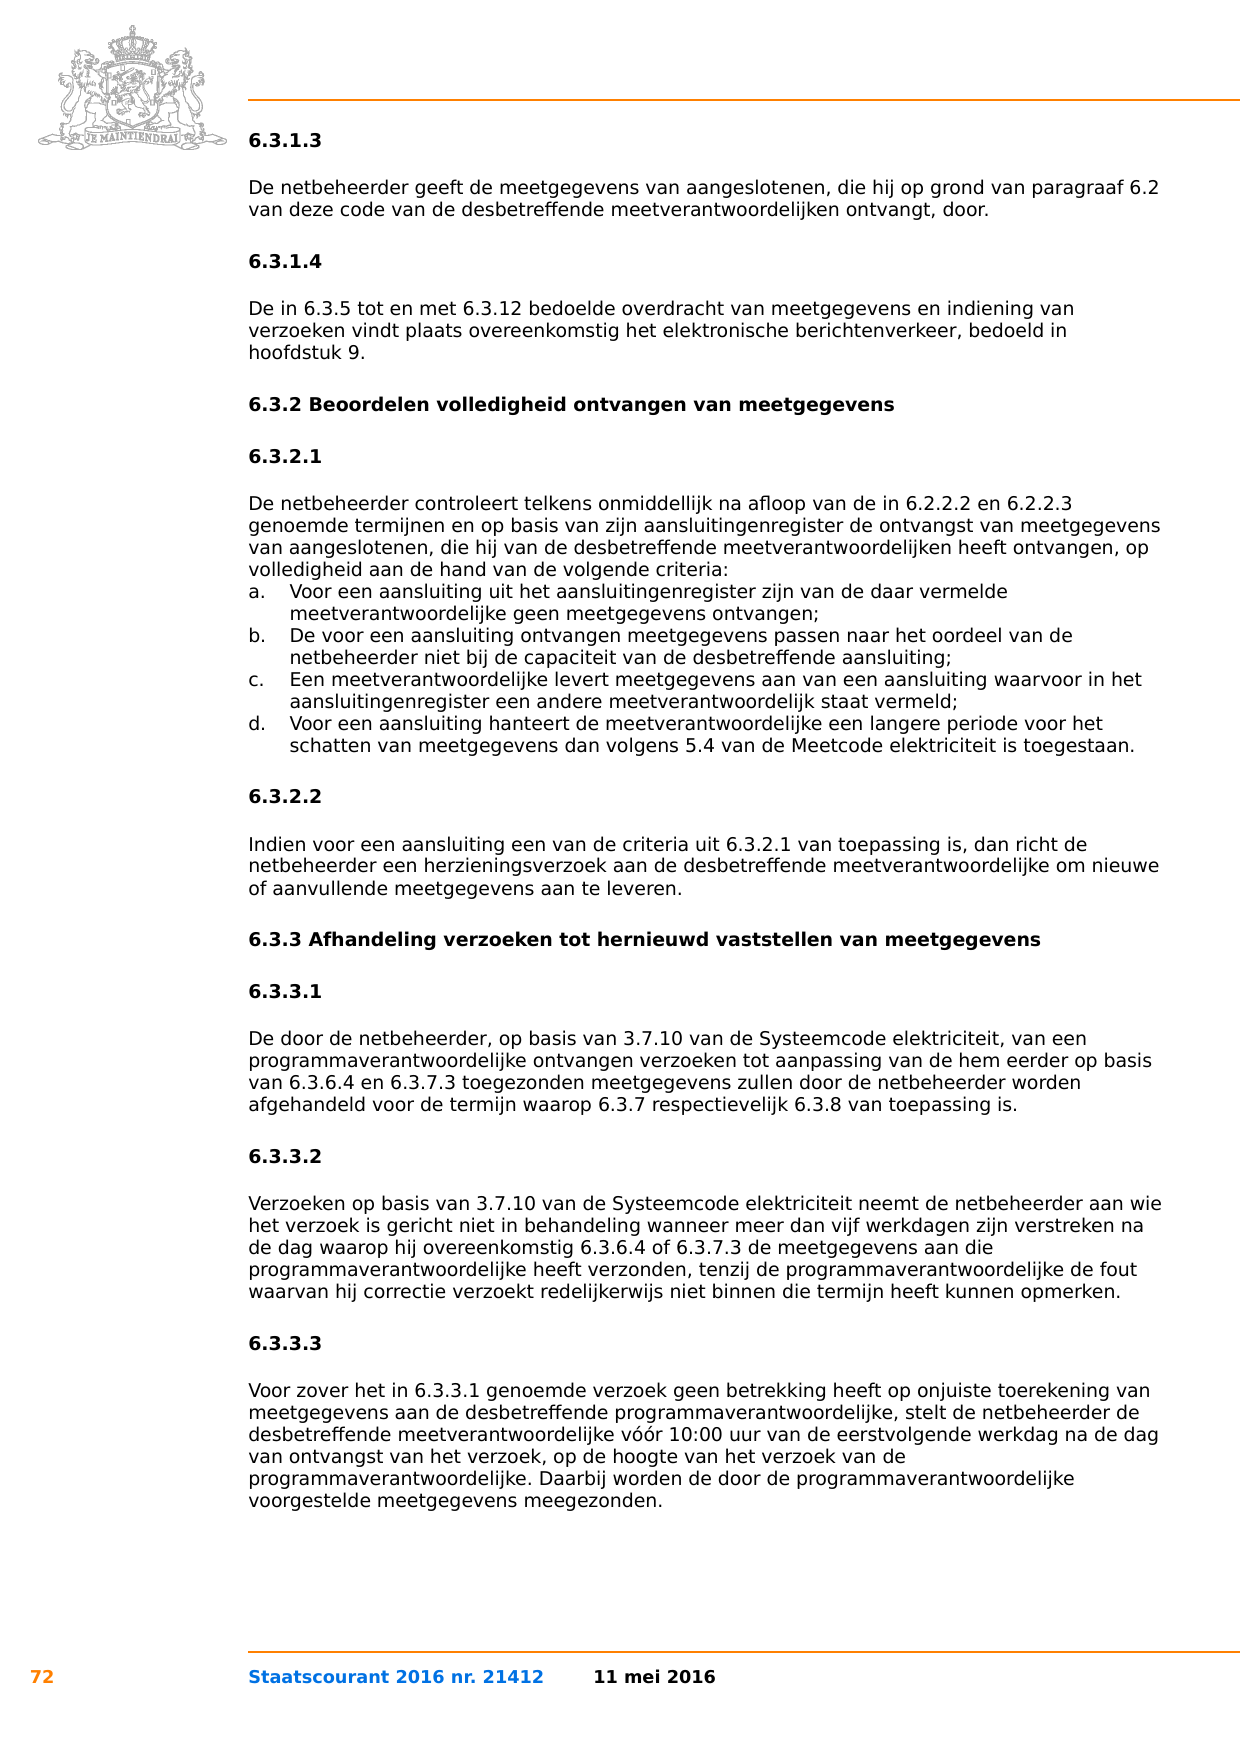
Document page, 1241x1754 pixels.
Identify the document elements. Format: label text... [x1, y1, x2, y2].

subtitle 6.3.1.3 [248, 130, 1163, 152]
text De netbeheerder controleert telkens onmiddellijk na afloop van de in 6.2.2.2 en 6.2.2.3 genoemde termijnen en op basis van zijn aansluitingenregister de ontvangst van meetgegevens van aangeslotenen, die hij van de desbetreffende meetverantwoordelijken heeft ontvangen, op volledigheid aan de hand van de volgende criteria: [248, 493, 1163, 581]
text De netbeheerder geeft de meetgegevens van aangeslotenen, die hij op grond van paragraaf 6.2 van deze code van de desbetreffende meetverantwoordelijken ontvangt, door. [248, 177, 1163, 221]
text De in 6.3.5 tot en met 6.3.12 bedoelde overdracht van meetgegevens en indiening van verzoeken vindt plaats overeenkomstig het elektronische berichtenverkeer, bedoeld in hoofdstuk 9. [248, 298, 1163, 364]
subtitle 6.3.2.2 [248, 786, 1163, 808]
subtitle 6.3.3.1 [248, 981, 1163, 1003]
text Voor zover het in 6.3.3.1 genoemde verzoek geen betrekking heeft op onjuiste toerekening van meetgegevens aan de desbetreffende programmaverantwoordelijke, stelt de netbeheerder de desbetreffende meetverantwoordelijke vóór 10:00 uur van de eerstvolgende werkdag na de dag van ontvangst van het verzoek, op de hoogte van het verzoek van de programmaverantwoordelijke. Daarbij worden de door de programmaverantwoordelijke voorgestelde meetgegevens meegezonden. [248, 1380, 1163, 1512]
subtitle 6.3.2 Beoordelen volledigheid ontvangen van meetgegevens [248, 394, 1163, 416]
text Indien voor een aansluiting een van de criteria uit 6.3.2.1 van toepassing is, dan richt de netbeheerder een herzieningsverzoek aan de desbetreffende meetverantwoordelijke om nieuwe of aanvullende meetgegevens aan te leveren. [248, 833, 1163, 899]
subtitle 6.3.3 Afhandeling verzoeken tot hernieuwd vaststellen van meetgegevens [248, 929, 1163, 951]
text De door de netbeheerder, op basis van 3.7.10 van de Systeemcode elektriciteit, van een programmaverantwoordelijke ontvangen verzoeken tot aanpassing van de hem eerder op basis van 6.3.6.4 en 6.3.7.3 toegezonden meetgegevens zullen door de netbeheerder worden afgehandeld voor de termijn waarop 6.3.7 respectievelijk 6.3.8 van toepassing is. [248, 1028, 1163, 1116]
picture [38, 25, 227, 150]
text c. Een meetverantwoordelijke levert meetgegevens aan van een aansluiting waarvoor in het aansluitingenregister een andere meetverantwoordelijk staat vermeld; [248, 668, 1163, 712]
subtitle 6.3.2.1 [248, 446, 1163, 468]
text Verzoeken op basis van 3.7.10 van de Systeemcode elektriciteit neemt de netbeheerder aan wie het verzoek is gericht niet in behandeling wanneer meer dan vijf werkdagen zijn verstreken na de dag waarop hij overeenkomstig 6.3.6.4 of 6.3.7.3 de meetgegevens aan die programmaverantwoordelijke heeft verzonden, tenzij de programmaverantwoordelijke de fout waarvan hij correctie verzoekt redelijkerwijs niet binnen die termijn heeft kunnen opmerken. [248, 1193, 1163, 1303]
subtitle 6.3.1.4 [248, 251, 1163, 273]
text b. De voor een aansluiting ontvangen meetgegevens passen naar het oordeel van de netbeheerder niet bij de capaciteit van de desbetreffende aansluiting; [248, 624, 1163, 668]
subtitle 6.3.3.3 [248, 1333, 1163, 1355]
subtitle 6.3.3.2 [248, 1146, 1163, 1168]
text a. Voor een aansluiting uit het aansluitingenregister zijn van de daar vermelde meetverantwoordelijke geen meetgegevens ontvangen; [248, 581, 1163, 624]
text d. Voor een aansluiting hanteert de meetverantwoordelijke een langere periode voor het schatten van meetgegevens dan volgens 5.4 van de Meetcode elektriciteit is toegestaan. [248, 712, 1163, 756]
